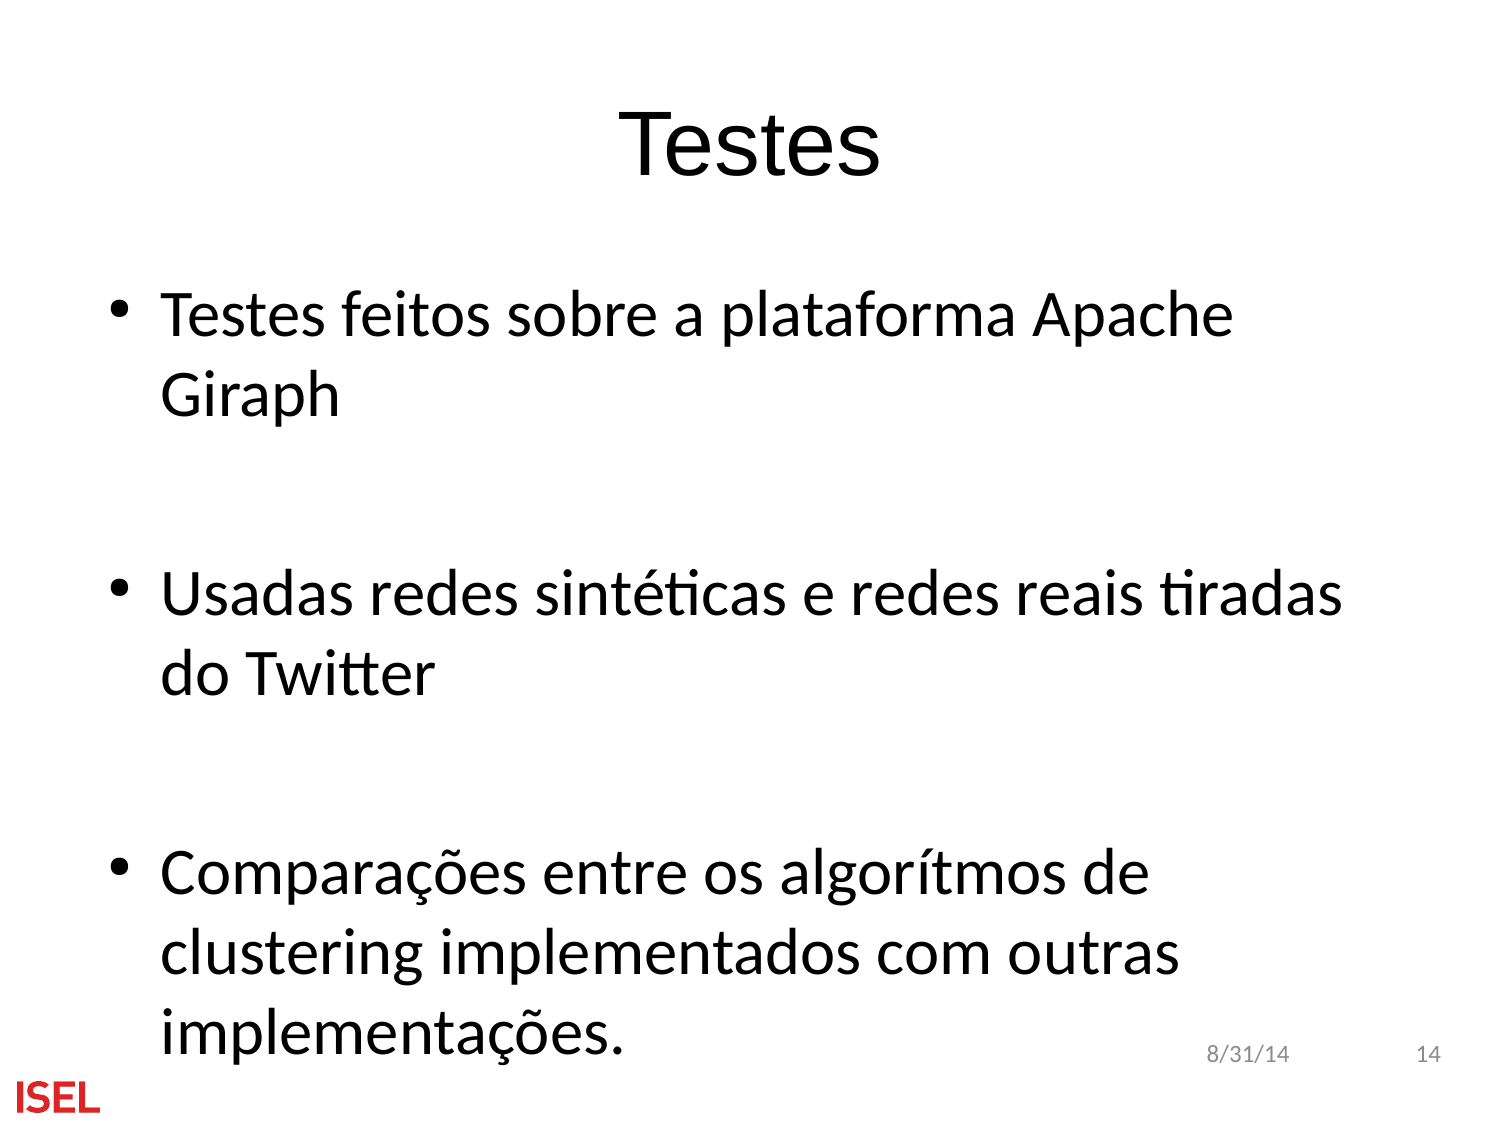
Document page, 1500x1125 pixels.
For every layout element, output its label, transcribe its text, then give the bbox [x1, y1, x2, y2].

slide_number [1347, 1033, 1457, 1071]
title Testes [75, 45, 1425, 233]
list Testes feitos sobre a plataforma Apache Giraph Usadas redes sintéticas e redes reais tiradas do Twitter Comparações entre os algorítmos de clustering implementados com outras implementações. [75, 262, 1425, 1005]
slide_number 8/31/14 [1191, 1033, 1340, 1071]
picture [17, 1081, 100, 1113]
